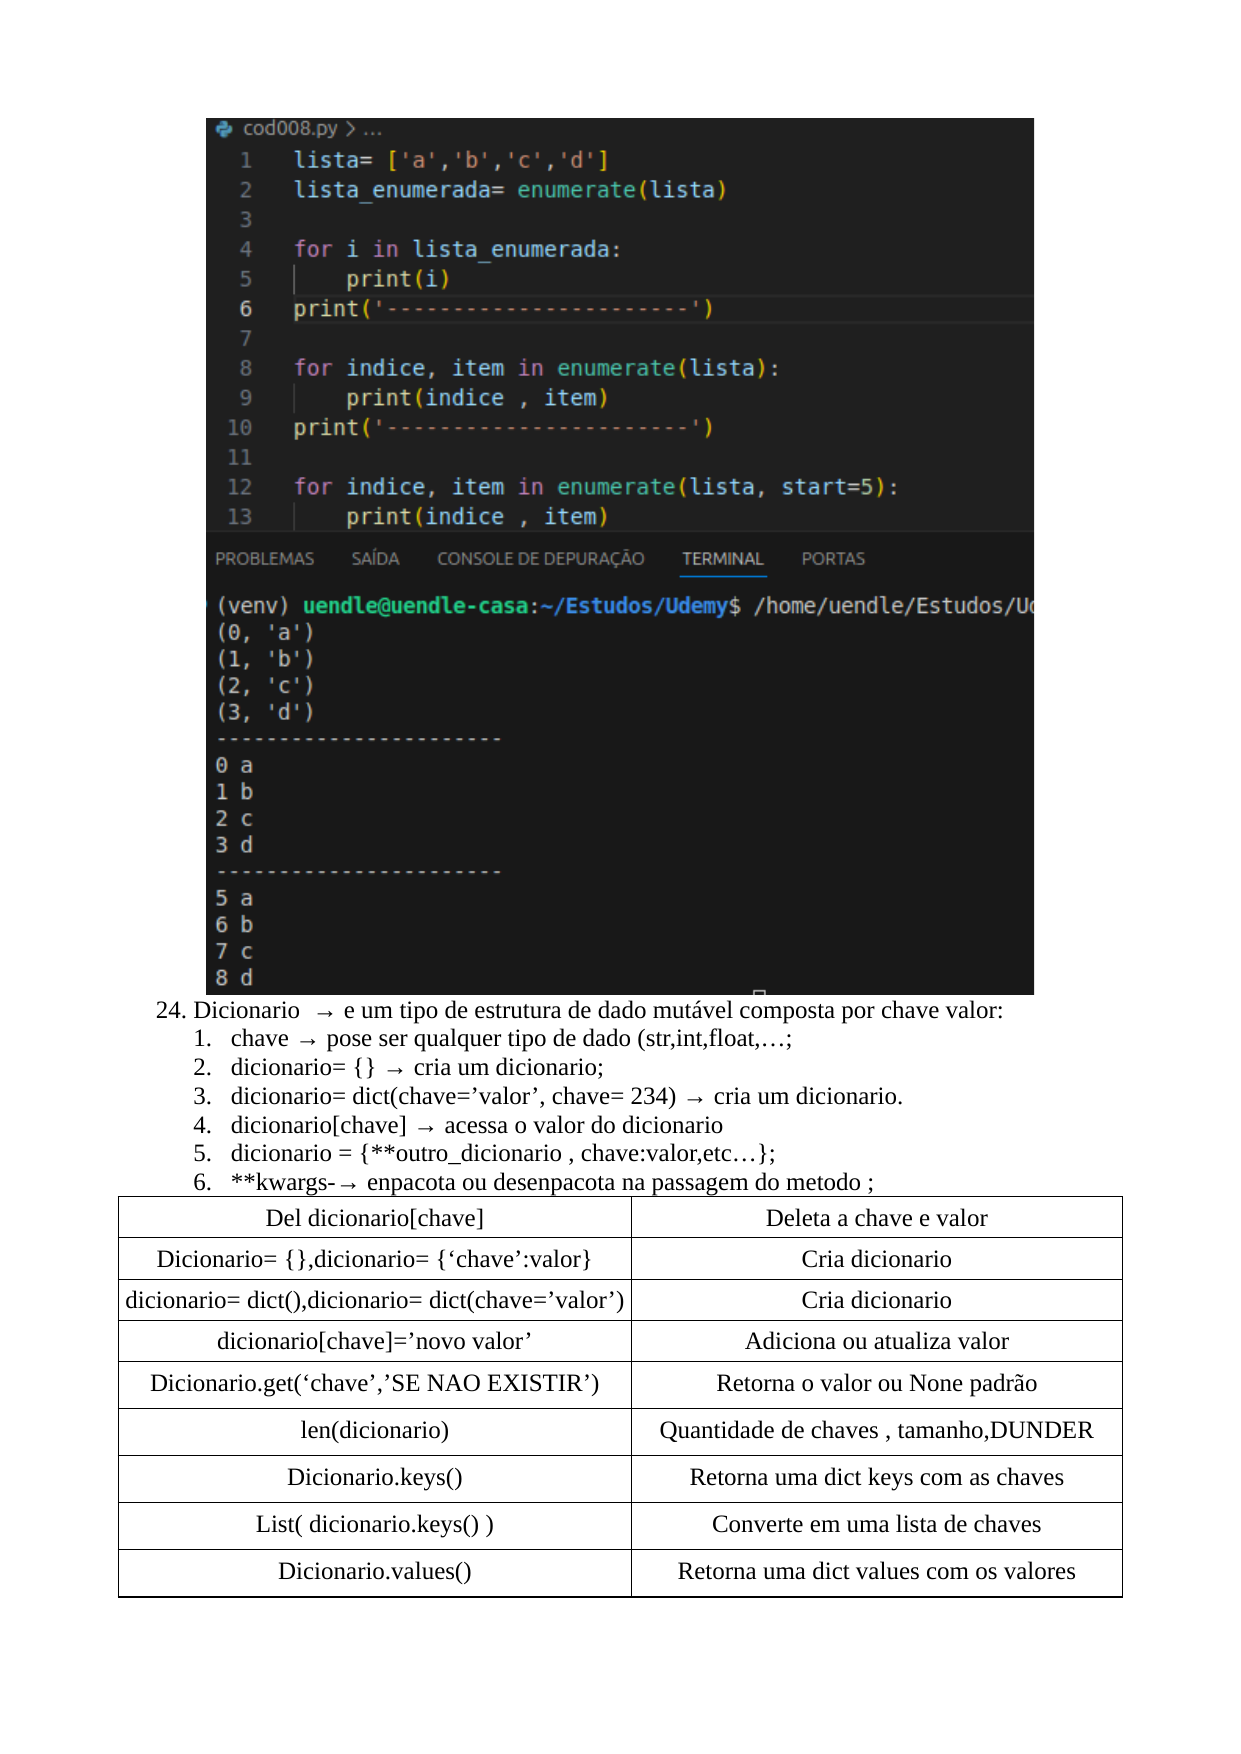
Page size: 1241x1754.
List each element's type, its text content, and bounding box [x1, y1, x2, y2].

table_header Del dicionario[chave] [119, 1197, 631, 1237]
table_cell dicionario[chave]=’novo valor’ [119, 1321, 631, 1361]
list Dicionario → e um tipo de estrutura de dado mutável composta por chave valor: [156, 995, 1122, 1023]
list dicionario[chave] → acessa o valor do dicionario [193, 1110, 1122, 1138]
table_cell Converte em uma lista de chaves [632, 1503, 1122, 1549]
list dicionario = {**outro_dicionario , chave:valor,etc…}; [193, 1138, 1122, 1167]
table_cell Adiciona ou atualiza valor [632, 1321, 1122, 1361]
table_cell Dicionario.get(‘chave’,’SE NAO EXISTIR’) [119, 1362, 631, 1408]
table_header Deleta a chave e valor [632, 1197, 1122, 1237]
picture [206, 118, 1035, 995]
table_cell Quantidade de chaves , tamanho,DUNDER [632, 1409, 1122, 1455]
table_cell Dicionario= {},dicionario= {‘chave’:valor} [119, 1238, 631, 1278]
list dicionario= {} → cria um dicionario; [193, 1052, 1122, 1081]
table_cell len(dicionario) [119, 1409, 631, 1455]
table_cell dicionario= dict(),dicionario= dict(chave=’valor’) [119, 1280, 631, 1320]
table_cell Retorna o valor ou None padrão [632, 1362, 1122, 1408]
table_cell Cria dicionario [632, 1238, 1122, 1278]
table_cell Dicionario.values() [119, 1550, 631, 1596]
table_cell List( dicionario.keys() ) [119, 1503, 631, 1549]
list dicionario= dict(chave=’valor’, chave= 234) → cria um dicionario. [193, 1081, 1122, 1110]
table_cell Cria dicionario [632, 1280, 1122, 1320]
table_cell Dicionario.keys() [119, 1456, 631, 1502]
list **kwargs-→ enpacota ou desenpacota na passagem do metodo ; [193, 1167, 1122, 1196]
list chave → pose ser qualquer tipo de dado (str,int,float,…; [193, 1023, 1122, 1052]
table_cell Retorna uma dict keys com as chaves [632, 1456, 1122, 1502]
table_cell Retorna uma dict values com os valores [632, 1550, 1122, 1596]
